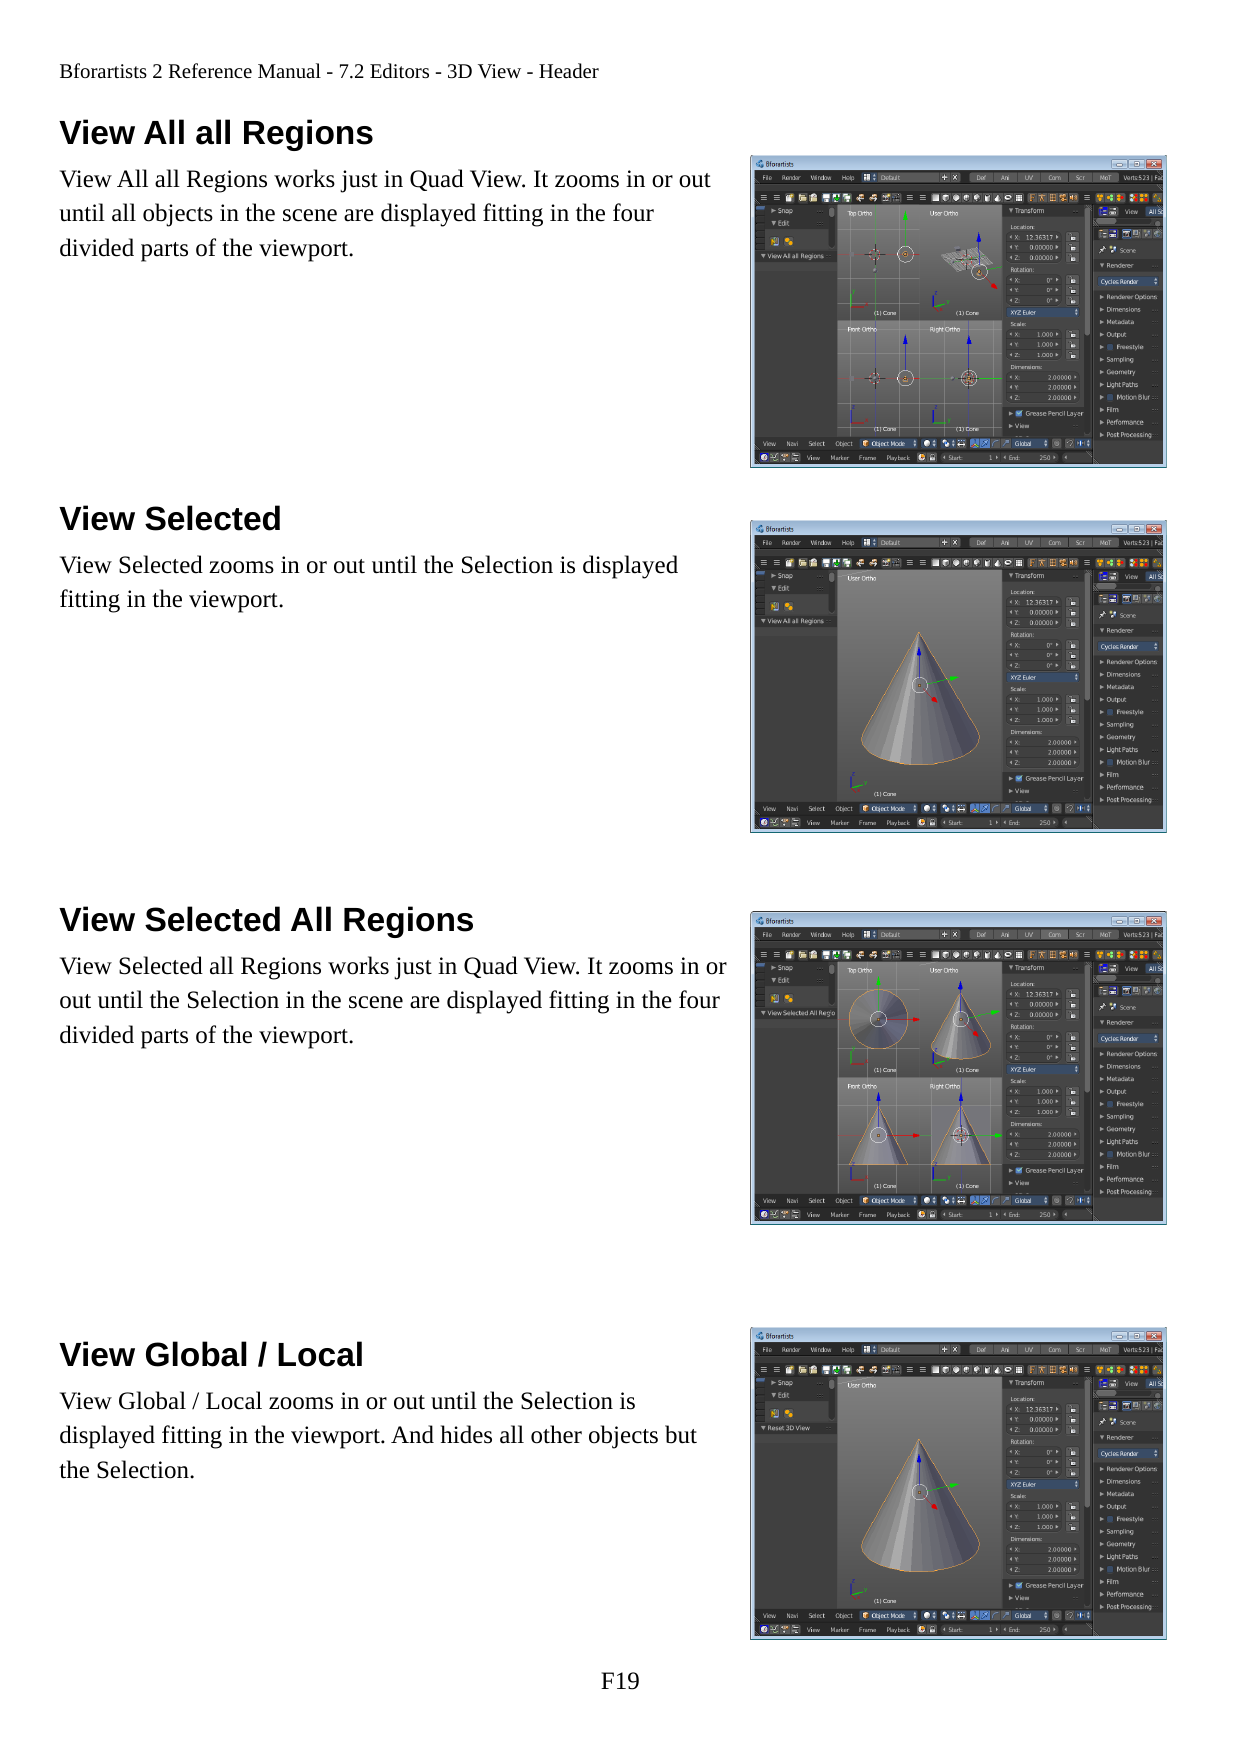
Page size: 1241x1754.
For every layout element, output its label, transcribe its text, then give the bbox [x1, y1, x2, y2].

picture [750, 911, 1167, 1225]
picture [750, 1327, 1167, 1640]
text View Selected zooms in or out until the Selection is displayed fitting in the viewport. [59, 550, 750, 613]
subtitle View Selected All Regions [59, 900, 1181, 938]
picture [750, 155, 1167, 468]
subtitle View Selected [59, 499, 1181, 537]
subtitle View All all Regions [59, 113, 1181, 151]
text View Global / Local zooms in or out until the Selection is displayed fitting in the viewport. And hides all other objects but the Selection. [59, 1386, 750, 1484]
text View All all Regions works just in Quad View. It zooms in or out until all objects in the scene are displayed fitting in the four divided parts of the viewport. [59, 164, 750, 261]
text View Selected all Regions works just in Quad View. It zooms in or out until the Selection in the scene are displayed fitting in the four divided parts of the viewport. [59, 951, 750, 1048]
subtitle View Global / Local [59, 1335, 750, 1374]
subtitle [1167, 1335, 1181, 1374]
picture [750, 520, 1167, 833]
